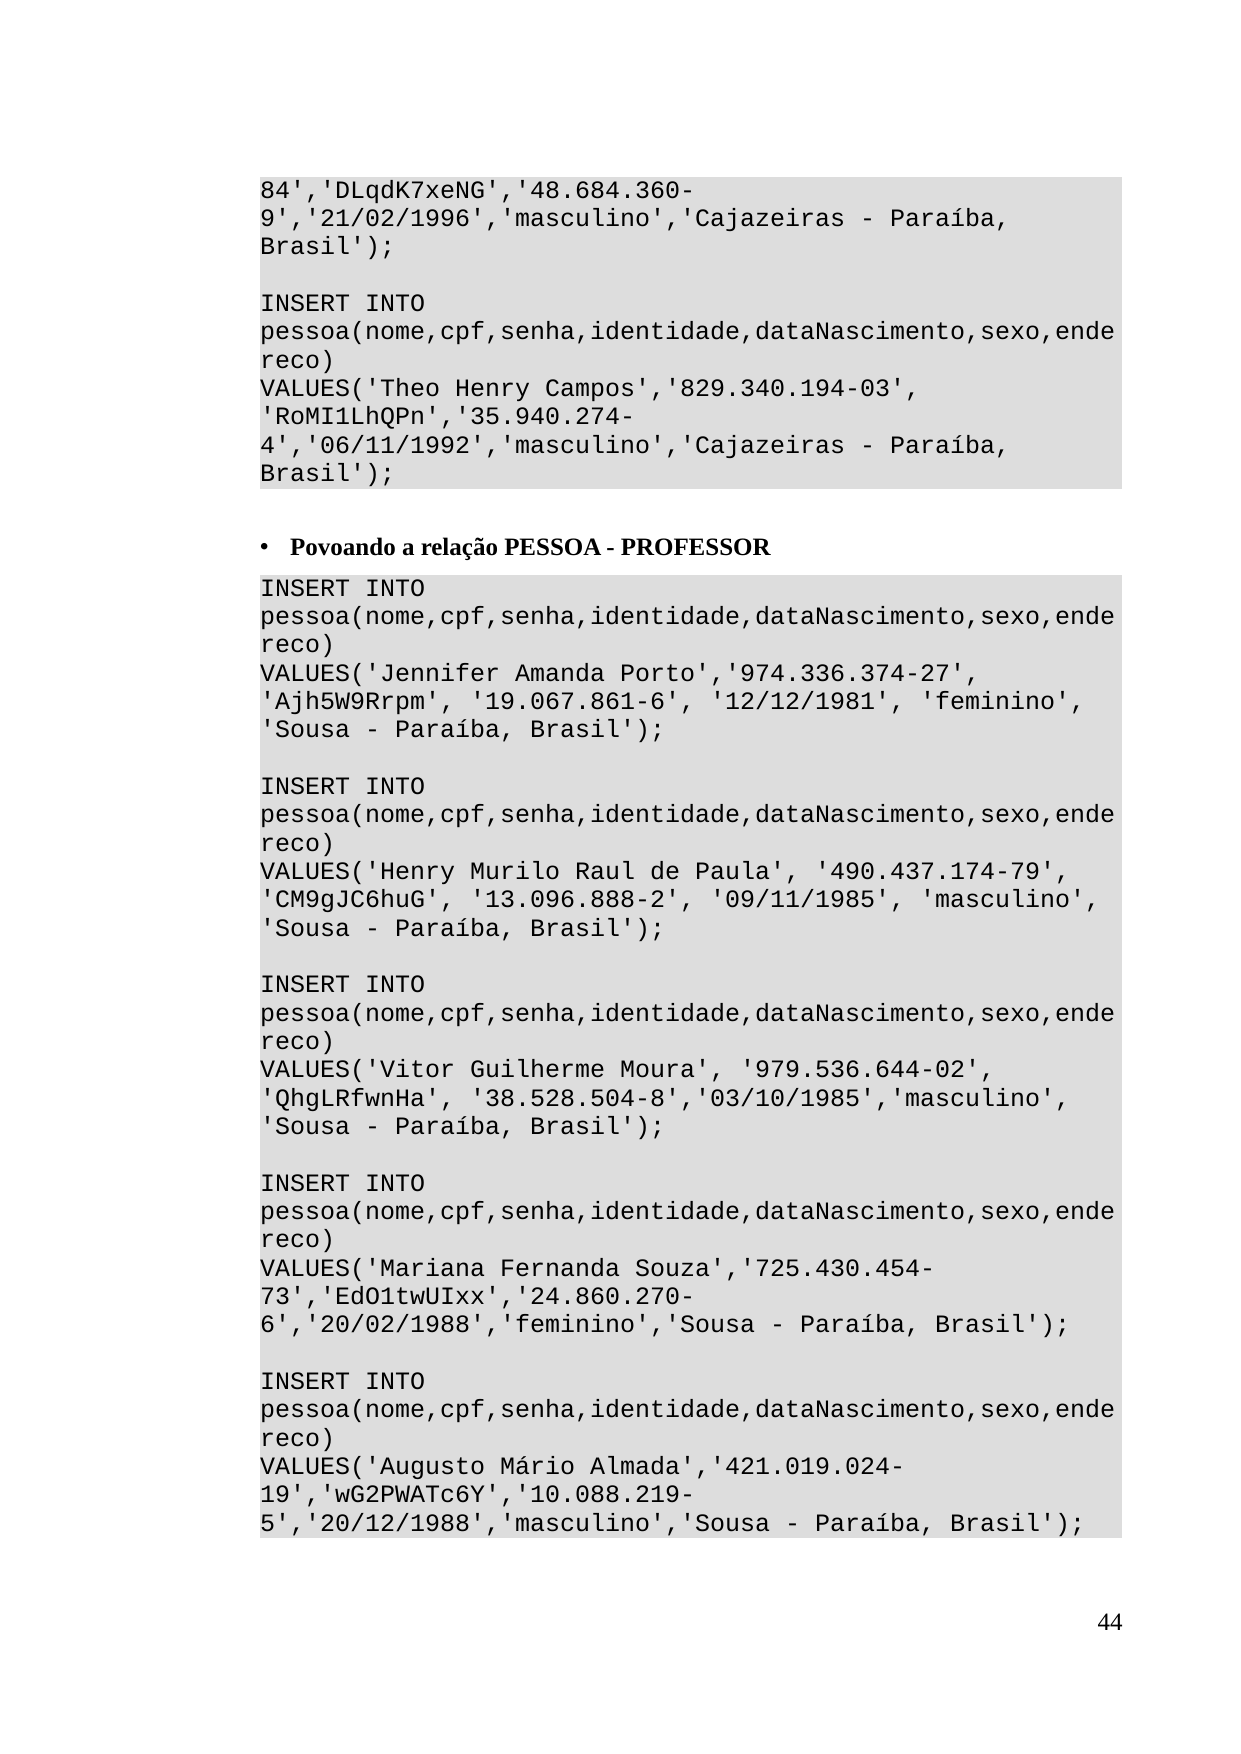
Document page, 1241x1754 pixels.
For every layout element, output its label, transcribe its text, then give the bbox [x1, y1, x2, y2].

text VALUES('Theo Henry Campos','829.340.194-03', 'RoMI1LhQPn','35.940.274-4','06/11/1992','masculino','Cajazeiras - Paraíba, Brasil'); [260, 376, 1122, 489]
text VALUES('Henry Murilo Raul de Paula', '490.437.174-79', 'CM9gJC6huG', '13.096.888-2', '09/11/1985', 'masculino', 'Sousa - Paraíba, Brasil'); [260, 858, 1122, 943]
text VALUES('Augusto Mário Almada','421.019.024-19','wG2PWATc6Y','10.088.219-5','20/12/1988','masculino','Sousa - Paraíba, Brasil'); [260, 1453, 1122, 1538]
text INSERT INTO pessoa(nome,cpf,senha,identidade,dataNascimento,sexo,endereco) [260, 1368, 1122, 1453]
text INSERT INTO pessoa(nome,cpf,senha,identidade,dataNascimento,sexo,endereco) [260, 972, 1122, 1057]
list Povoando a relação PESSOA - PROFESSOR [260, 532, 1122, 561]
text VALUES('Mariana Fernanda Souza','725.430.454-73','EdO1twUIxx','24.860.270-6','20/02/1988','feminino','Sousa - Paraíba, Brasil'); [260, 1255, 1122, 1340]
text 84','DLqdK7xeNG','48.684.360-9','21/02/1996','masculino','Cajazeiras - Paraíba, Brasil'); [260, 177, 1122, 262]
text VALUES('Vitor Guilherme Moura', '979.536.644-02', 'QhgLRfwnHa', '38.528.504-8','03/10/1985','masculino', 'Sousa - Paraíba, Brasil'); [260, 1057, 1122, 1142]
text VALUES('Jennifer Amanda Porto','974.336.374-27', 'Ajh5W9Rrpm', '19.067.861-6', '12/12/1981', 'feminino', 'Sousa - Paraíba, Brasil'); [260, 660, 1122, 745]
text INSERT INTO pessoa(nome,cpf,senha,identidade,dataNascimento,sexo,endereco) [260, 291, 1122, 376]
text INSERT INTO pessoa(nome,cpf,senha,identidade,dataNascimento,sexo,endereco) [260, 1170, 1122, 1255]
text INSERT INTO pessoa(nome,cpf,senha,identidade,dataNascimento,sexo,endereco) [260, 575, 1122, 660]
text INSERT INTO pessoa(nome,cpf,senha,identidade,dataNascimento,sexo,endereco) [260, 773, 1122, 858]
